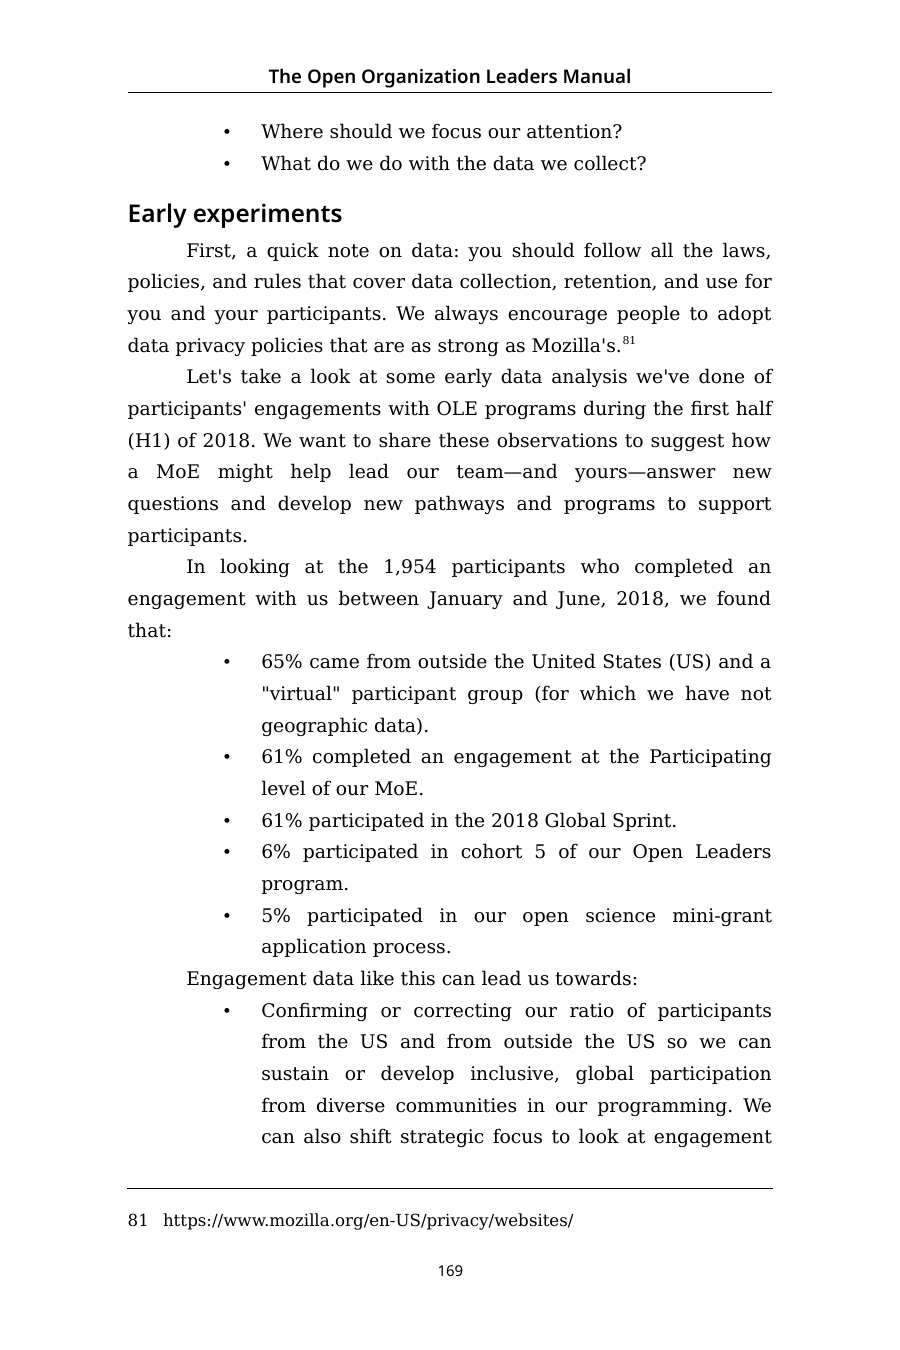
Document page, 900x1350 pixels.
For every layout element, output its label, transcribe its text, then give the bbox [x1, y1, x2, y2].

list What do we do with the data we collect? [223, 153, 772, 175]
list 61% participated in the 2018 Global Sprint. [223, 810, 772, 832]
list 5% participated in our open science mini-grant application process. [223, 905, 772, 958]
text https://www.mozilla.org/en-US/privacy/websites/ [127, 1211, 772, 1230]
list 6% participated in cohort 5 of our Open Leaders program. [223, 842, 772, 895]
list Confirming or correcting our ratio of participants from the US and from outside the US so we can sustain or develop inclusive, global participation from diverse communities in our programming. We can also shift strategic focus to look at engagement [223, 1000, 772, 1148]
list 65% came from outside the United States (US) and a "virtual" participant group (for which we have not geographic data). [223, 652, 772, 737]
text Let's take a look at some early data analysis we've done of participants' engagements with OLE programs during the first half (H1) of 2018. We want to share these observations to suggest how a MoE might help lead our team—and yours—answer new questions and develop new pathways and programs to support participants. [127, 367, 772, 547]
text Engagement data like this can lead us towards: [127, 968, 772, 990]
subtitle Early experiments [127, 200, 772, 228]
list 61% completed an engagement at the Participating level of our MoE. [223, 747, 772, 800]
text In looking at the 1,954 participants who completed an engagement with us between January and June, 2018, we found that: [127, 557, 772, 642]
text First, a quick note on data: you should follow all the laws, policies, and rules that cover data collection, retention, and use for you and your participants. We always encourage people to adopt data privacy policies that are as strong as Mozilla's. [127, 240, 772, 357]
list Where should we focus our attention? [223, 121, 772, 143]
